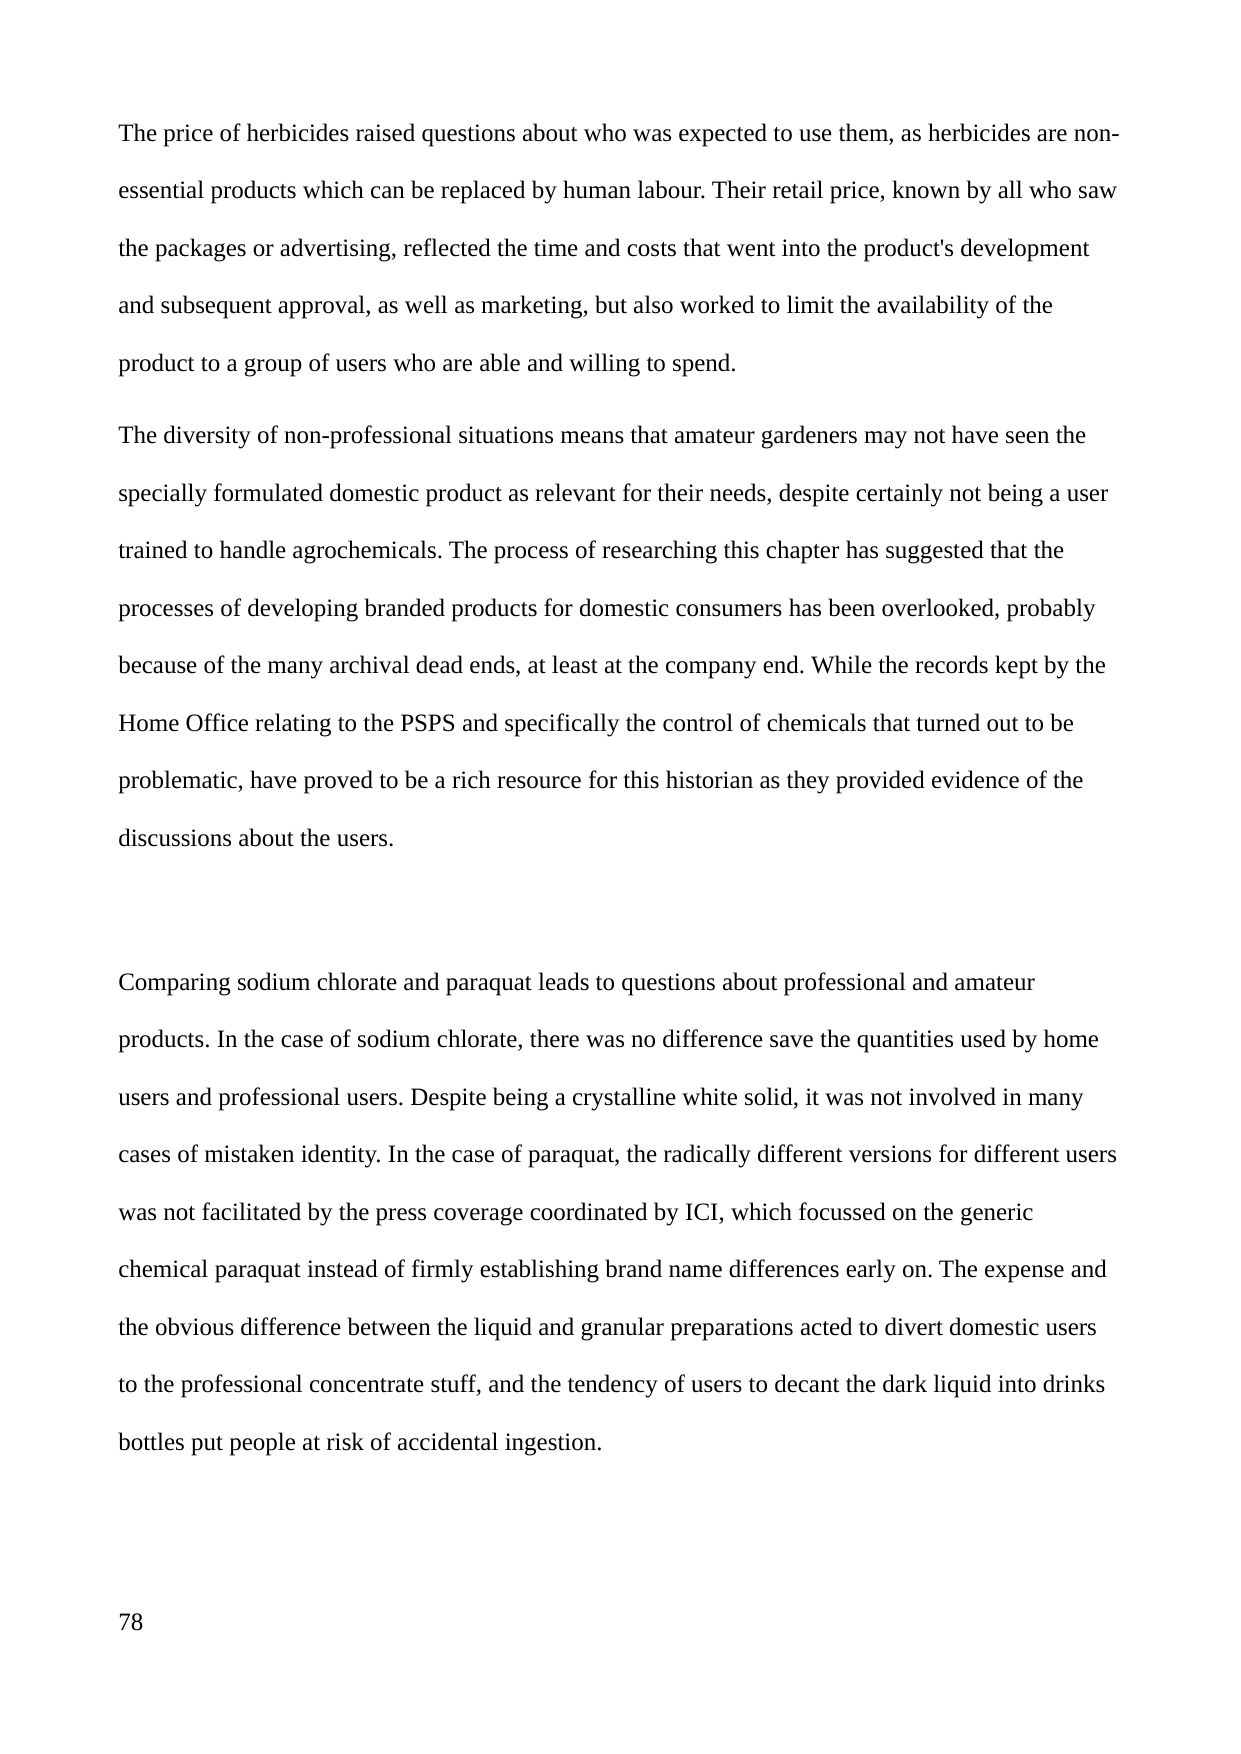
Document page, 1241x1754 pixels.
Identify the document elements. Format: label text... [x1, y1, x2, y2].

text Comparing sodium chlorate and paraquat leads to questions about professional and amateur products. In the case of sodium chlorate, there was no difference save the quantities used by home users and professional users. Despite being a crystalline white solid, it was not involved in many cases of mistaken identity. In the case of paraquat, the radically different versions for different users was not facilitated by the press coverage coordinated by ICI, which focussed on the generic chemical paraquat instead of firmly establishing brand name differences early on. The expense and the obvious difference between the liquid and granular preparations acted to divert domestic users to the professional concentrate stuff, and the tendency of users to decant the dark liquid into drinks bottles put people at risk of accidental ingestion. [118, 967, 1122, 1456]
text The price of herbicides raised questions about who was expected to use them, as herbicides are non-essential products which can be replaced by human labour. Their retail price, known by all who saw the packages or advertising, reflected the time and costs that went into the product's development and subsequent approval, as well as marketing, but also worked to limit the availability of the product to a group of users who are able and willing to spend. [118, 118, 1122, 377]
text The diversity of non-professional situations means that amateur gardeners may not have seen the specially formulated domestic product as relevant for their needs, despite certainly not being a user trained to handle agrochemicals. The process of researching this chapter has suggested that the processes of developing branded products for domestic consumers has been overlooked, probably because of the many archival dead ends, at least at the company end. While the records kept by the Home Office relating to the PSPS and specifically the control of chemicals that turned out to be problematic, have proved to be a rich resource for this historian as they provided evidence of the discussions about the users. [118, 420, 1122, 851]
